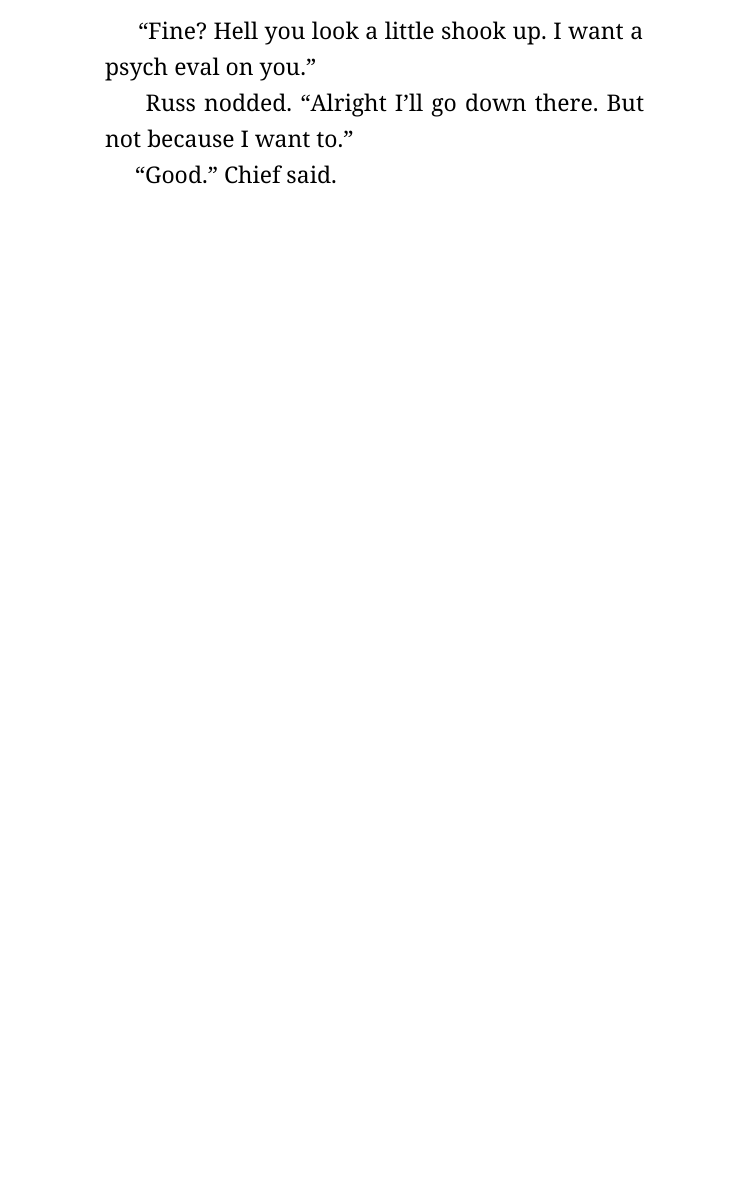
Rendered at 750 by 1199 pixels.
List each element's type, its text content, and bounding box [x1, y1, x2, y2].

text Russ nodded. “Alright I’ll go down there. But not because I want to.” [105, 87, 645, 154]
text “Good.” Chief said. [105, 159, 645, 190]
text “Fine? Hell you look a little shook up. I want a psych eval on you.” [105, 15, 645, 82]
